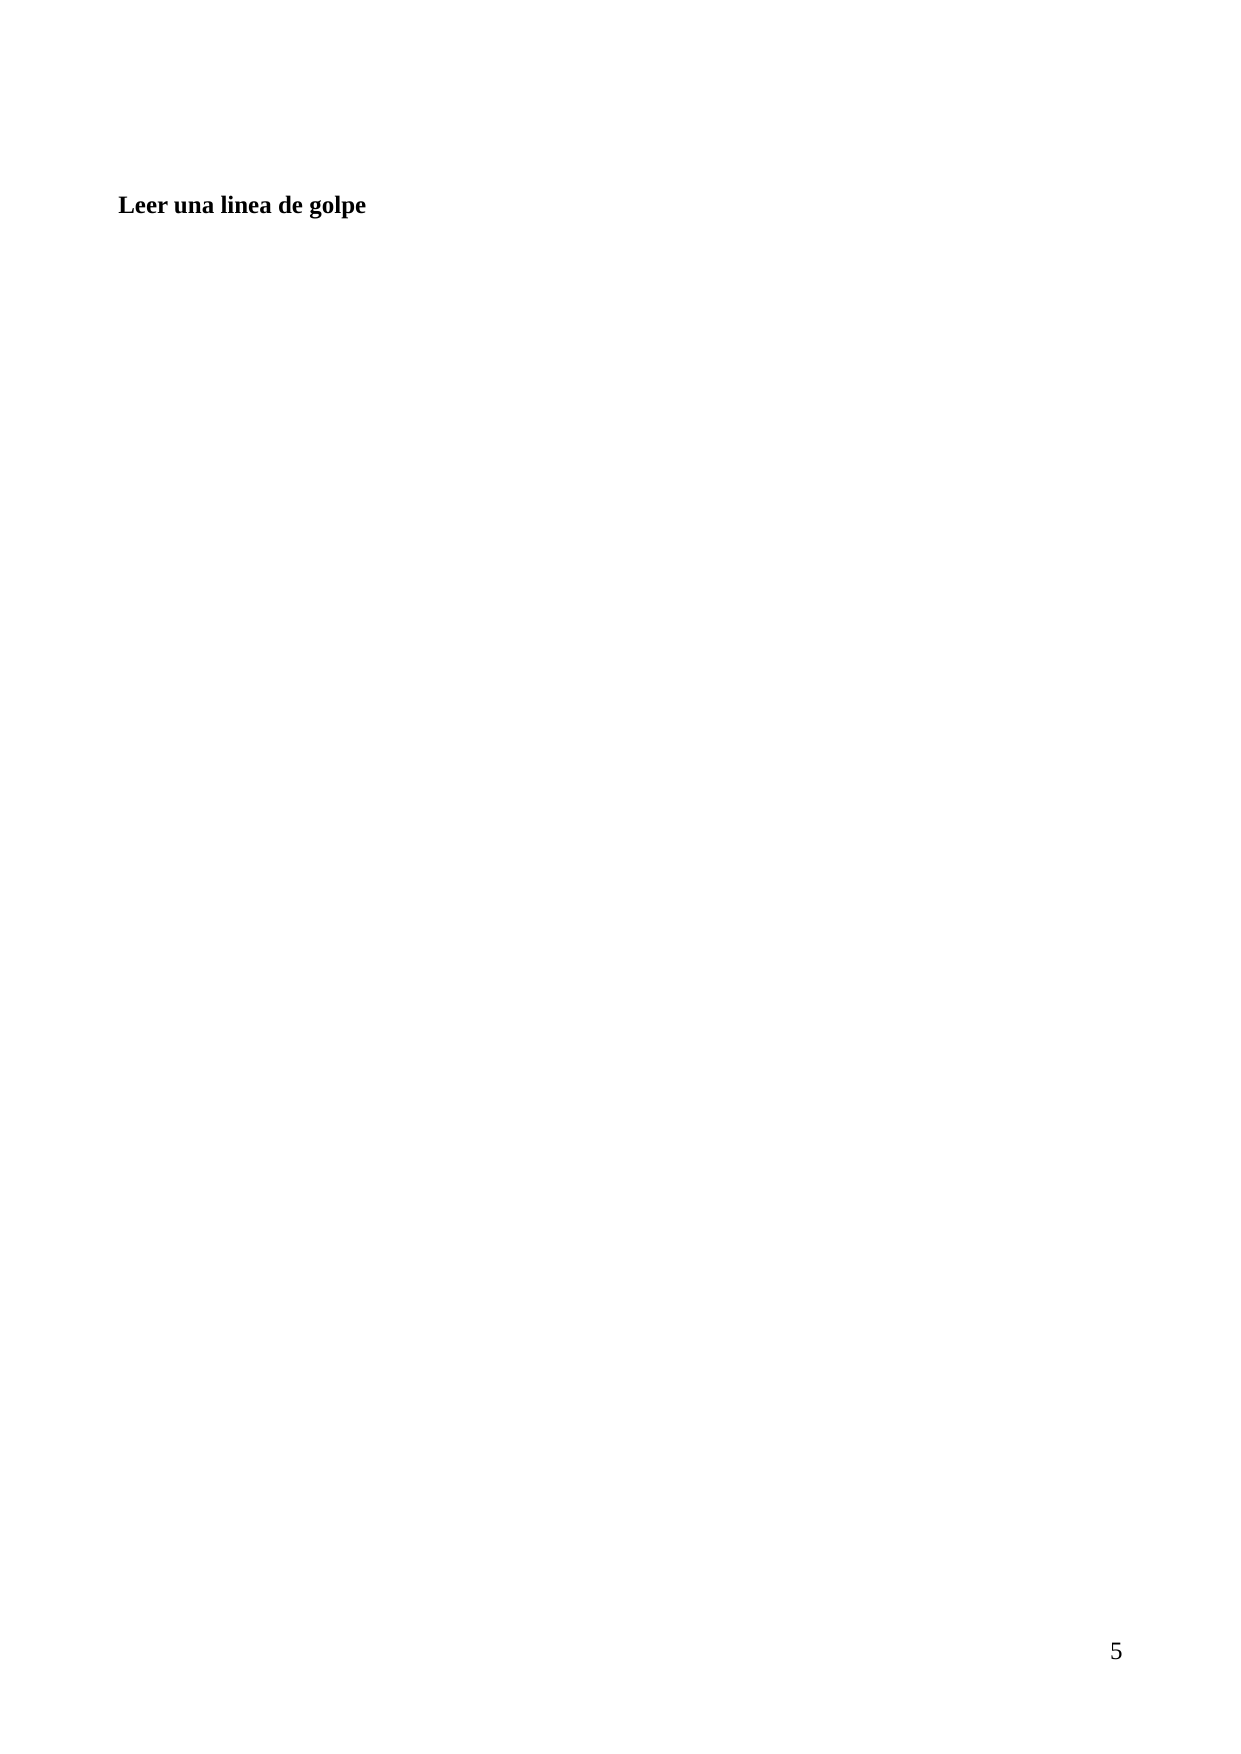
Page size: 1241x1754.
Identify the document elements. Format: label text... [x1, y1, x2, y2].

text Leer una linea de golpe [118, 190, 1122, 219]
